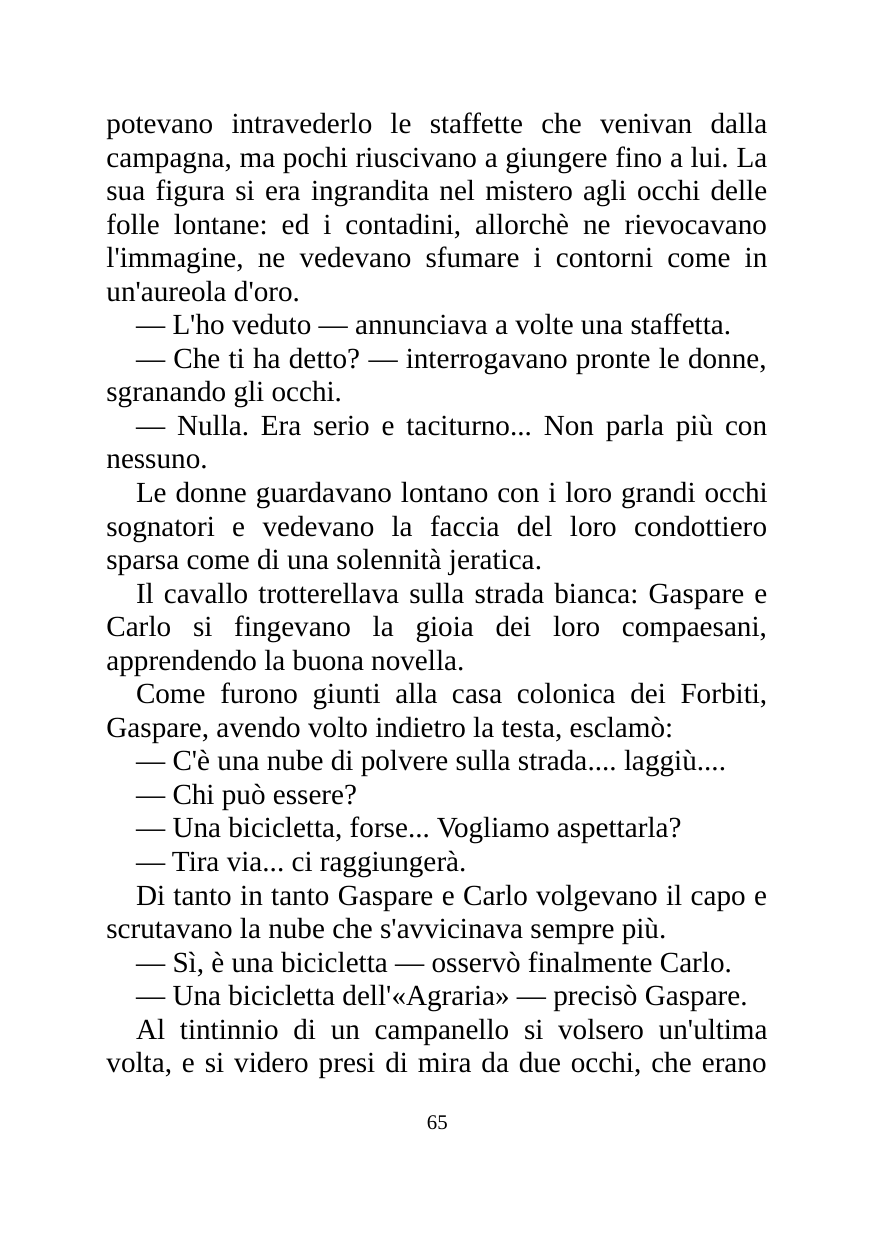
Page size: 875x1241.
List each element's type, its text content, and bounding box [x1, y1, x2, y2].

text — Chi può essere? [106, 777, 768, 811]
text — Una bicicletta, forse... Vogliamo aspettarla? [106, 811, 768, 844]
text — Sì, è una bicicletta — osservò finalmente Carlo. [106, 945, 768, 978]
text Di tanto in tanto Gaspare e Carlo volgevano il capo e scrutavano la nube che s'avvicinava sempre più. [106, 878, 768, 945]
text — C'è una nube di polvere sulla strada.... laggiù.... [106, 743, 768, 777]
text Al tintinnio di un campanello si volsero un'ultima volta, e si videro presi di mira da due occhi, che erano [106, 1012, 768, 1079]
text — Tira via... ci raggiungerà. [106, 844, 768, 878]
text Come furono giunti alla casa colonica dei Forbiti, Gaspare, avendo volto indietro la testa, esclamò: [106, 676, 768, 743]
text — L'ho veduto — annunciava a volte una staffetta. [106, 307, 768, 341]
text Il cavallo trotterellava sulla strada bianca: Gaspare e Carlo si fingevano la gioia dei loro compaesani, apprendendo la buona novella. [106, 576, 768, 676]
text potevano intravederlo le staffette che venivan dalla campagna, ma pochi riuscivano a giungere fino a lui. La sua figura si era ingrandita nel mistero agli occhi delle folle lontane: ed i contadini, allorchè ne rievocavano l'immagine, ne vedevano sfumare i contorni come in un'aureola d'oro. [106, 106, 768, 307]
text Le donne guardavano lontano con i loro grandi occhi sognatori e vedevano la faccia del loro condottiero sparsa come di una solennità jeratica. [106, 475, 768, 576]
text — Nulla. Era serio e taciturno... Non parla più con nessuno. [106, 408, 768, 475]
text — Una bicicletta dell'«Agraria» — precisò Gaspare. [106, 978, 768, 1012]
text — Che ti ha detto? — interrogavano pronte le donne, sgranando gli occhi. [106, 341, 768, 408]
